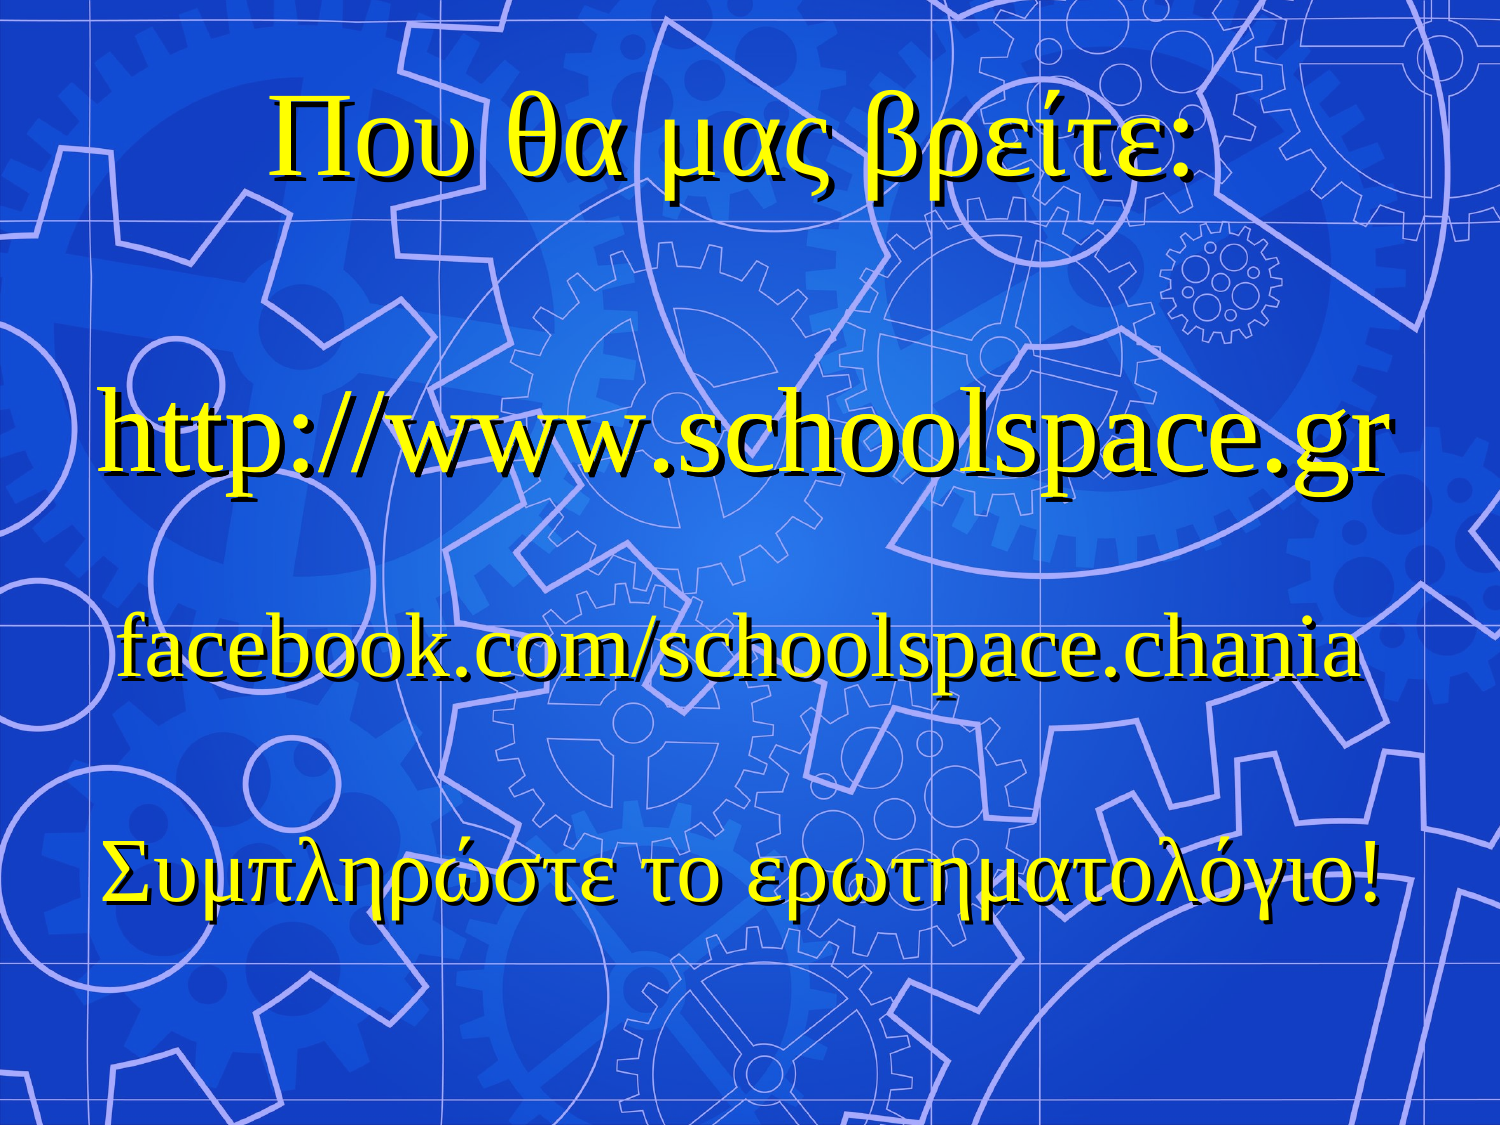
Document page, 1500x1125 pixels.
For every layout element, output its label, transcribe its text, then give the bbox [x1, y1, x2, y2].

title facebook.com/schoolspace.chania [54, 519, 1425, 761]
title http://www.schoolspace.gr [59, 302, 1430, 544]
picture [0, 0, 1500, 1125]
title Που θα μας βρείτε: [95, 6, 1371, 249]
title Συμπληρώστε το ερωτηματολόγιο! [59, 744, 1429, 986]
